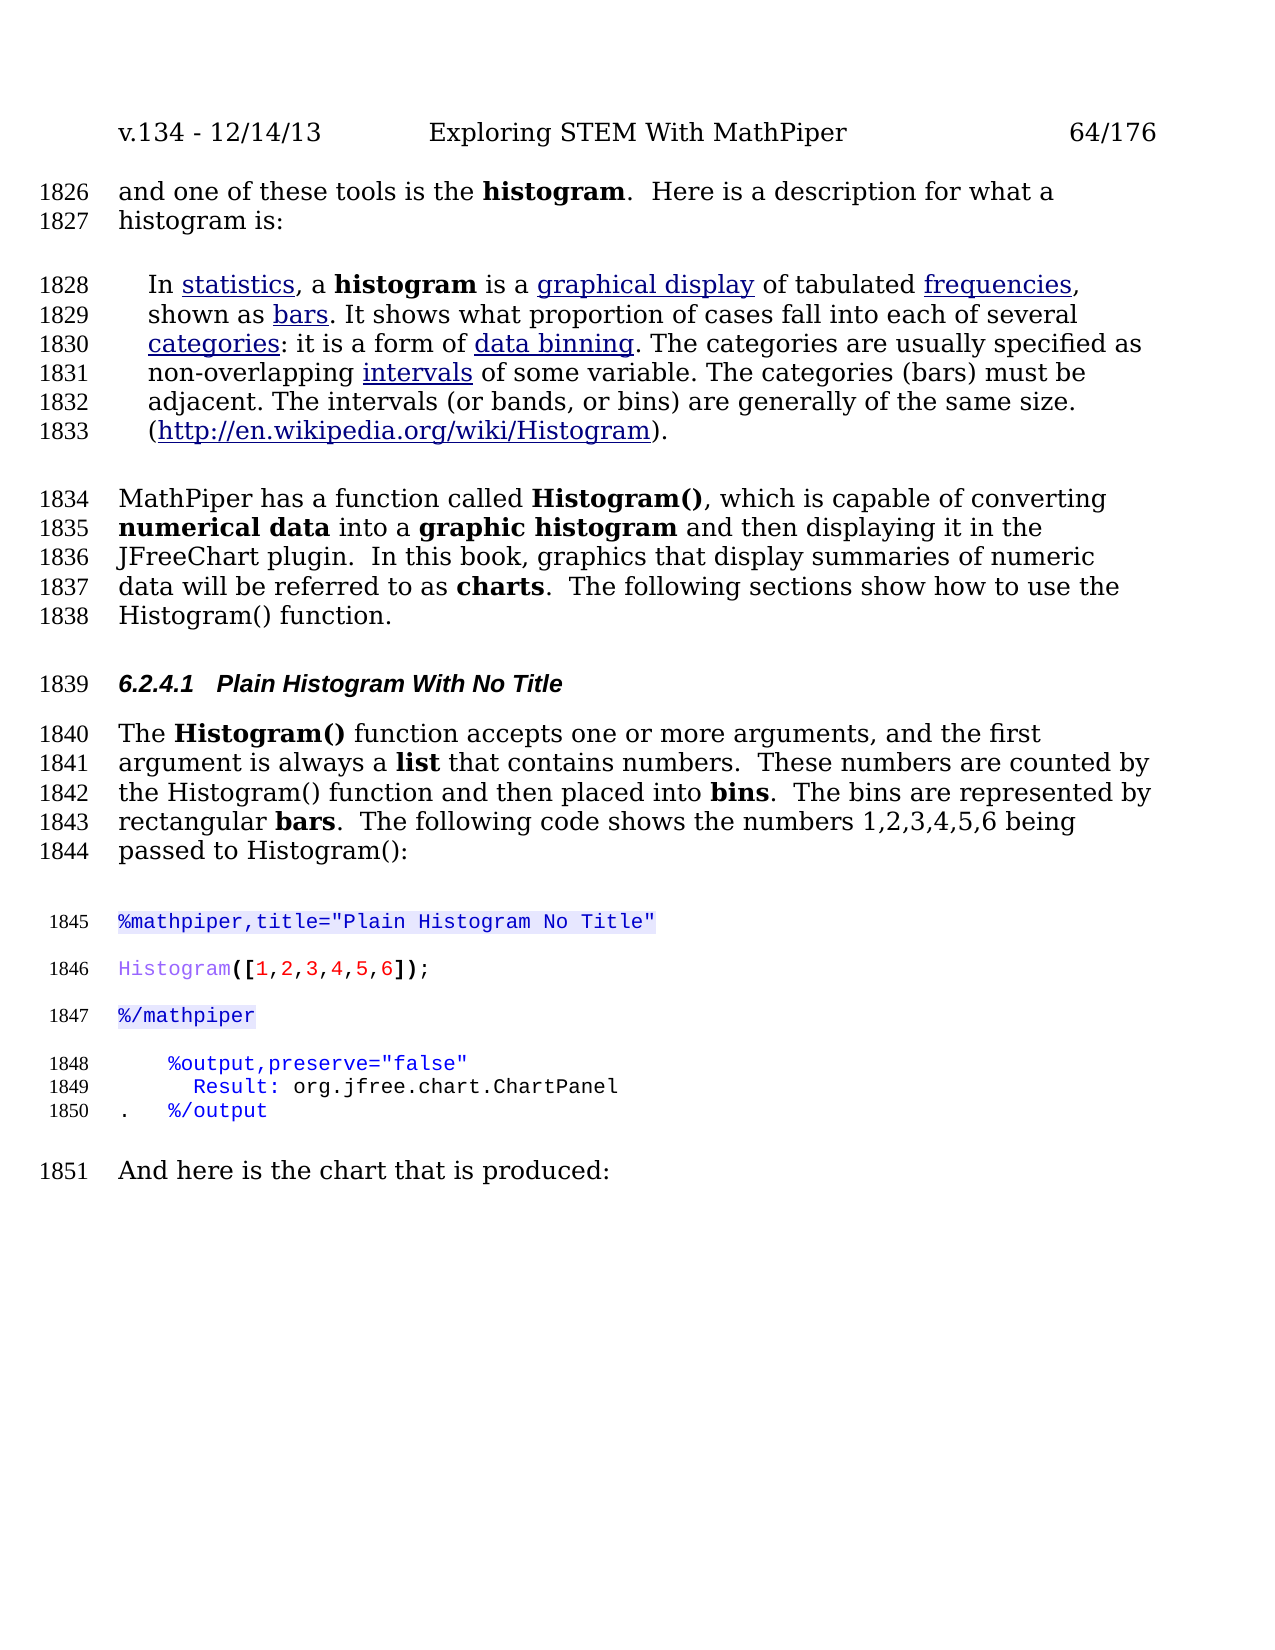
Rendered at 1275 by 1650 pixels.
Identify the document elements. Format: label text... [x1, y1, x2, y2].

text MathPiper has a function called Histogram(), which is capable of converting numerical data into a graphic histogram and then displaying it in the JFreeChart plugin. In this book, graphics that display summaries of numeric data will be referred to as charts. The following sections show how to use the Histogram() function. [118, 484, 1157, 630]
text And here is the chart that is produced: [118, 1156, 1157, 1185]
text Result: org.jfree.chart.ChartPanel [118, 1076, 1157, 1100]
text The Histogram() function accepts one or more arguments, and the first argument is always a list that contains numbers. These numbers are counted by the Histogram() function and then placed into bins. The bins are represented by rectangular bars. The following code shows the numbers 1,2,3,4,5,6 being passed to Histogram(): [118, 719, 1157, 866]
text and one of these tools is the histogram. Here is a description for what a histogram is: [118, 177, 1157, 235]
text Histogram([1,2,3,4,5,6]); [118, 958, 1157, 982]
text %mathpiper,title="Plain Histogram No Title" [118, 911, 1157, 934]
text In statistics, a histogram is a graphical display of tabulated frequencies, shown as bars. It shows what proportion of cases fall into each of several categories: it is a form of data binning. The categories are usually specified as non-overlapping intervals of some variable. The categories (bars) must be adjacent. The intervals (or bands, or bins) are generally of the same size. (http://en.wikipedia.org/wiki/Histogram). [148, 271, 1157, 446]
text %/mathpiper [118, 1005, 1157, 1029]
text . %/output [118, 1100, 1157, 1124]
text %output,preserve="false" [118, 1053, 1157, 1076]
subtitle Plain Histogram With No Title [118, 669, 1157, 698]
